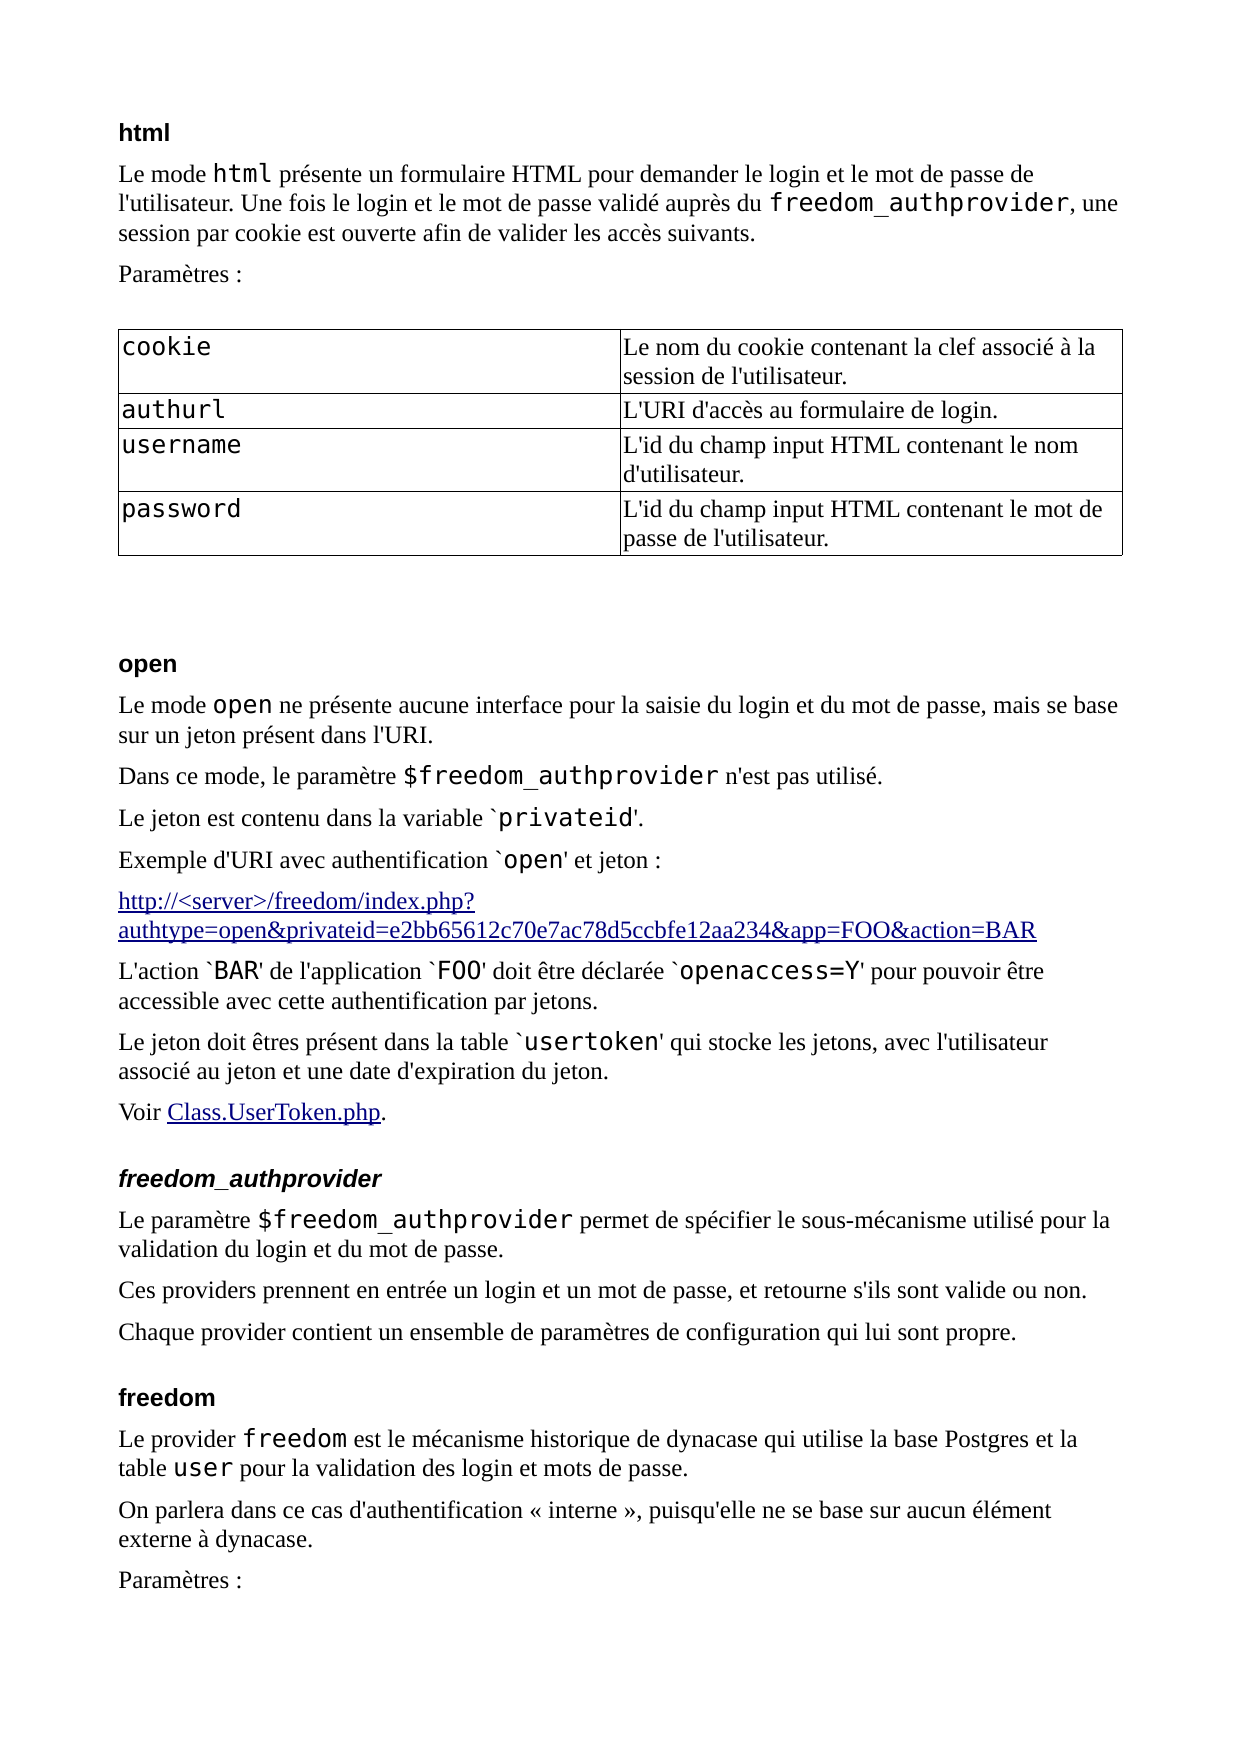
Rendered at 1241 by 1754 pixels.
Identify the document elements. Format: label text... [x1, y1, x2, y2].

text On parlera dans ce cas d'authentification « interne », puisqu'elle ne se base sur aucun élément externe à dynacase. [118, 1495, 1122, 1552]
text Le provider freedom est le mécanisme historique de dynacase qui utilise la base Postgres et la table user pour la validation des login et mots de passe. [118, 1424, 1122, 1482]
text Le jeton est contenu dans la variable `privateid'. [118, 803, 1122, 832]
text Le mode html présente un formulaire HTML pour demander le login et le mot de passe de l'utilisateur. Une fois le login et le mot de passe validé auprès du freedom_authprovider, une session par cookie est ouverte afin de valider les accès suivants. [118, 159, 1122, 246]
text Le paramètre $freedom_authprovider permet de spécifier le sous-mécanisme utilisé pour la validation du login et du mot de passe. [118, 1205, 1122, 1263]
text Chaque provider contient un ensemble de paramètres de configuration qui lui sont propre. [118, 1317, 1122, 1345]
text http://<server>/freedom/index.php?authtype=open&privateid=e2bb65612c70e7ac78d5ccbfe12aa234&app=FOO&action=BAR [118, 886, 1122, 944]
text Dans ce mode, le paramètre $freedom_authprovider n'est pas utilisé. [118, 761, 1122, 790]
subtitle freedom [118, 1383, 1122, 1411]
text Paramètres : [118, 1565, 1122, 1622]
subtitle html [118, 118, 1122, 147]
text Ces providers prennent en entrée un login et un mot de passe, et retourne s'ils sont valide ou non. [118, 1275, 1122, 1304]
table_cell password [119, 492, 620, 554]
text Le mode open ne présente aucune interface pour la saisie du login et du mot de passe, mais se base sur un jeton présent dans l'URI. [118, 691, 1122, 749]
table_header cookie [119, 330, 620, 392]
text Paramètres : [118, 259, 1122, 316]
table_cell L'URI d'accès au formulaire de login. [621, 394, 1122, 428]
table_cell authurl [119, 394, 620, 428]
text Exemple d'URI avec authentification `open' et jeton : [118, 845, 1122, 874]
table_header Le nom du cookie contenant la clef associé à la session de l'utilisateur. [621, 330, 1122, 392]
text Le jeton doit êtres présent dans la table `usertoken' qui stocke les jetons, avec l'utilisateur associé au jeton et une date d'expiration du jeton. [118, 1027, 1122, 1085]
table_cell L'id du champ input HTML contenant le nom d'utilisateur. [621, 429, 1122, 491]
subtitle open [118, 649, 1122, 678]
table_cell username [119, 429, 620, 491]
subtitle freedom_authprovider [118, 1164, 1122, 1192]
text Voir Class.UserToken.php. [118, 1097, 1122, 1126]
table_cell L'id du champ input HTML contenant le mot de passe de l'utilisateur. [621, 492, 1122, 554]
text L'action `BAR' de l'application `FOO' doit être déclarée `openaccess=Y' pour pouvoir être accessible avec cette authentification par jetons. [118, 956, 1122, 1014]
